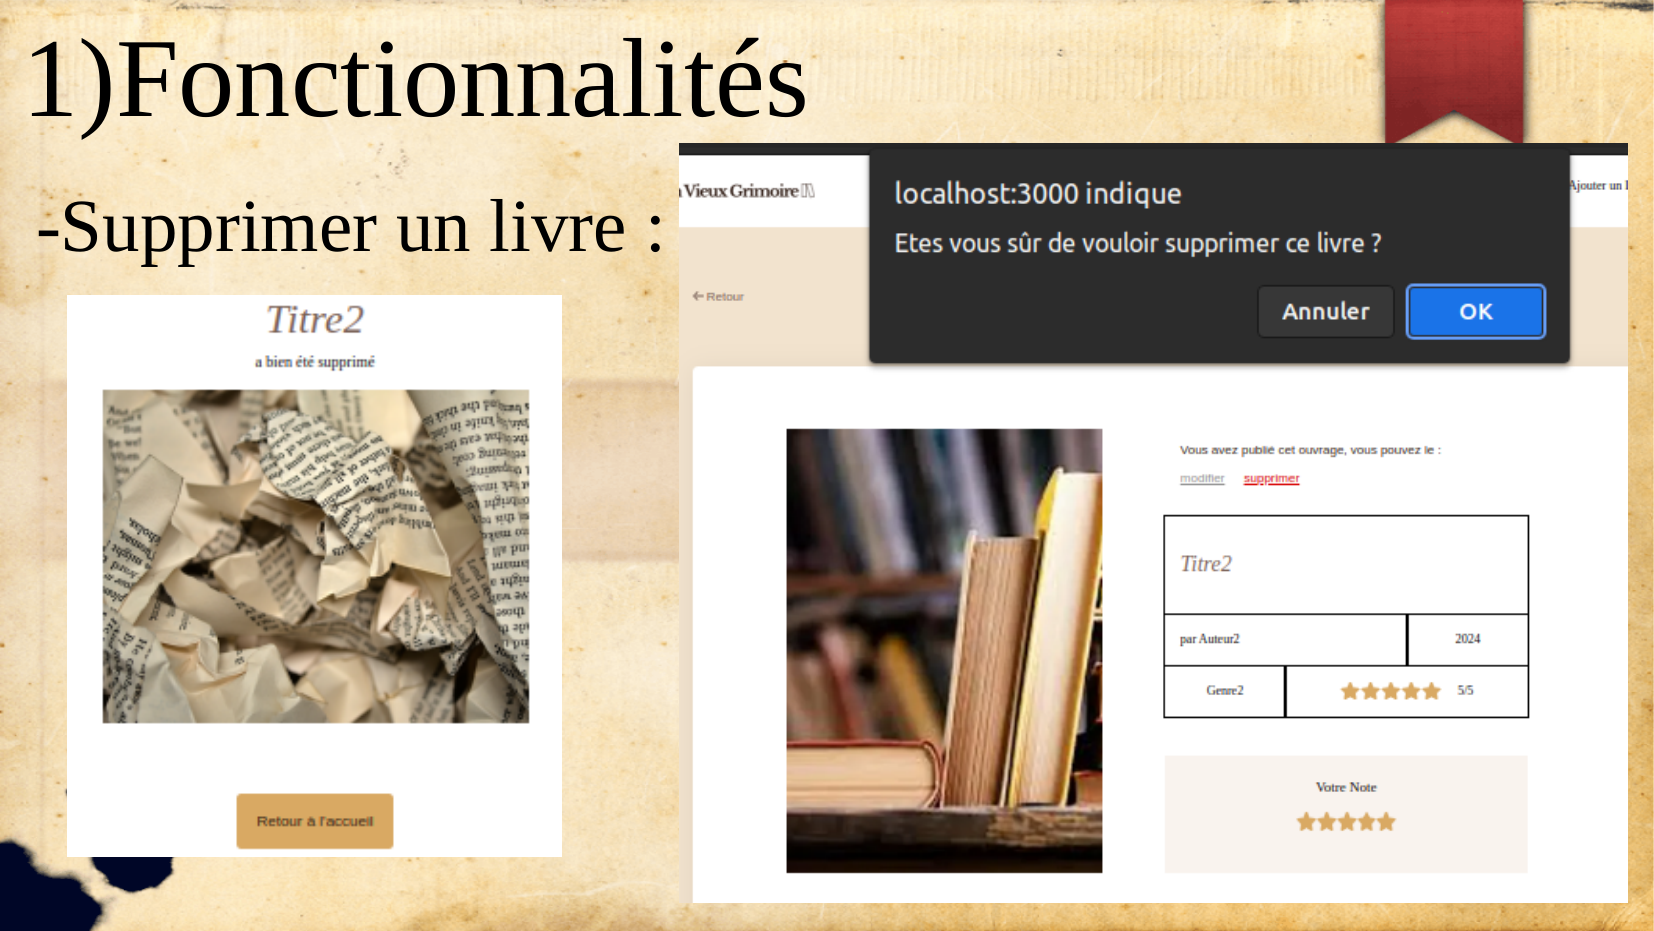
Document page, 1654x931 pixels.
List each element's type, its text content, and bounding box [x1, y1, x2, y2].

title -Supprimer un livre : [23, 143, 679, 310]
picture [0, 0, 1654, 931]
title 1)Fonctionnalités [0, 0, 833, 158]
